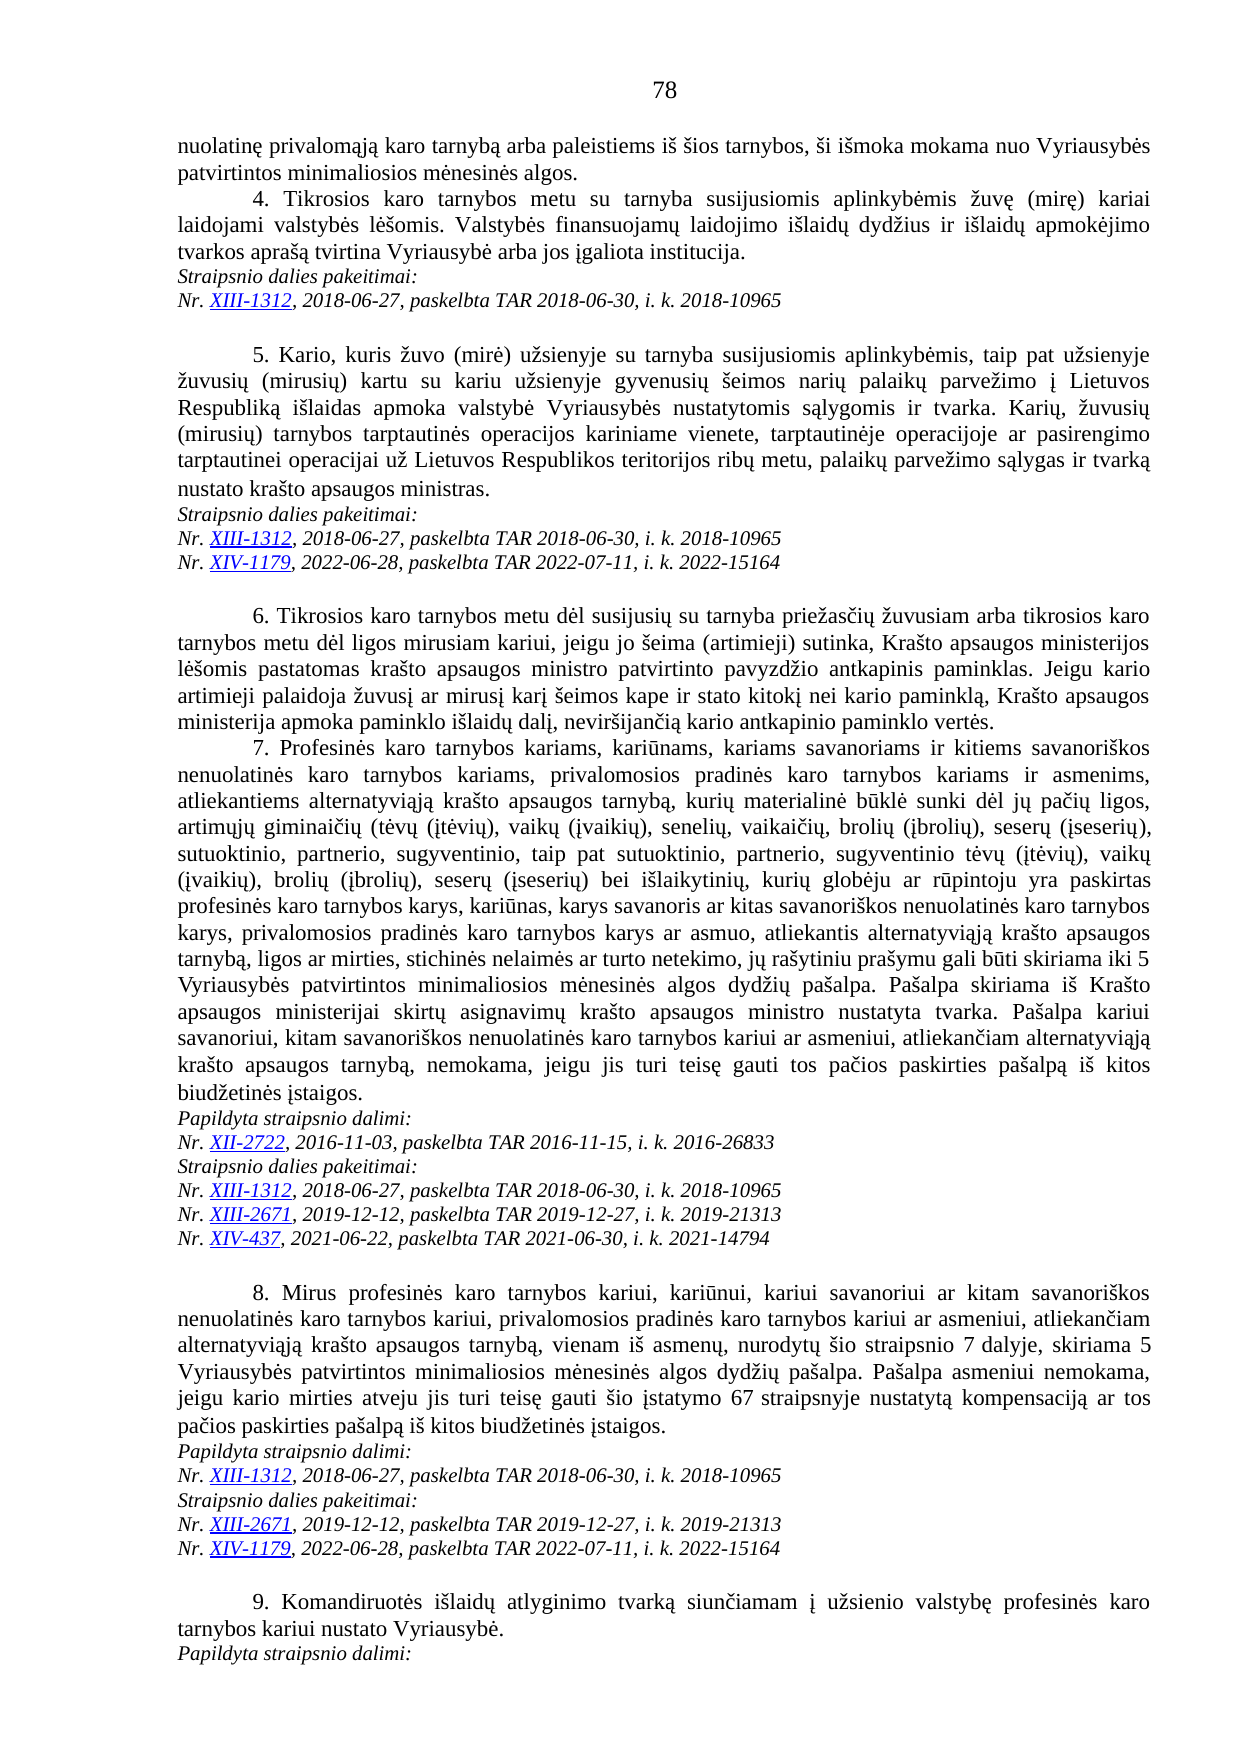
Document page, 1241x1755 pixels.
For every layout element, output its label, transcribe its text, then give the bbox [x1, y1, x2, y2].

text Straipsnio dalies pakeitimai: [177, 1487, 1152, 1512]
text 7. Profesinės karo tarnybos kariams, kariūnams, kariams savanoriams ir kitiems savanoriškos nenuolatinės karo tarnybos kariams, privalomosios pradinės karo tarnybos kariams ir asmenims, atliekantiems alternatyviąją krašto apsaugos tarnybą, kurių materialinė būklė sunki dėl jų pačių ligos, artimųjų giminaičių (tėvų (įtėvių), vaikų (įvaikių), senelių, vaikaičių, brolių (įbrolių), seserų (įseserių), sutuoktinio, partnerio, sugyventinio, taip pat sutuoktinio, partnerio, sugyventinio tėvų (įtėvių), vaikų (įvaikių), brolių (įbrolių), seserų (įseserių) bei išlaikytinių, kurių globėju ar rūpintoju yra paskirtas profesinės karo tarnybos karys, kariūnas, karys savanoris ar kitas savanoriškos nenuolatinės karo tarnybos karys, privalomosios pradinės karo tarnybos karys ar asmuo, atliekantis alternatyviąją krašto apsaugos tarnybą, ligos ar mirties, stichinės nelaimės ar turto netekimo, jų rašytiniu prašymu gali būti skiriama iki 5 Vyriausybės patvirtintos minimaliosios mėnesinės algos dydžių pašalpa. Pašalpa skiriama iš Krašto apsaugos ministerijai skirtų asignavimų krašto apsaugos ministro nustatyta tvarka. Pašalpa kariui savanoriui, kitam savanoriškos nenuolatinės karo tarnybos kariui ar asmeniui, atliekančiam alternatyviąją krašto apsaugos tarnybą, nemokama, jeigu jis turi teisę gauti tos pačios paskirties pašalpą iš kitos biudžetinės įstaigos. [177, 734, 1152, 1106]
text Nr. XIII-1312, 2018-06-27, paskelbta TAR 2018-06-30, i. k. 2018-10965 [177, 288, 1152, 312]
text Nr. XIII-2671, 2019-12-12, paskelbta TAR 2019-12-27, i. k. 2019-21313 [177, 1512, 1152, 1536]
text Nr. XIV-1179, 2022-06-28, paskelbta TAR 2022-07-11, i. k. 2022-15164 [177, 1536, 1152, 1560]
text Straipsnio dalies pakeitimai: [177, 502, 1152, 526]
text Nr. XIV-1179, 2022-06-28, paskelbta TAR 2022-07-11, i. k. 2022-15164 [177, 550, 1152, 574]
text Straipsnio dalies pakeitimai: [177, 264, 1152, 288]
text 4. Tikrosios karo tarnybos metu su tarnyba susijusiomis aplinkybėmis žuvę (mirę) kariai laidojami valstybės lėšomis. Valstybės finansuojamų laidojimo išlaidų dydžius ir išlaidų apmokėjimo tvarkos aprašą tvirtina Vyriausybė arba jos įgaliota institucija. [177, 185, 1152, 264]
text Straipsnio dalies pakeitimai: [177, 1154, 1152, 1178]
text Nr. XIII-1312, 2018-06-27, paskelbta TAR 2018-06-30, i. k. 2018-10965 [177, 1178, 1152, 1202]
text Nr. XIII-1312, 2018-06-27, paskelbta TAR 2018-06-30, i. k. 2018-10965 [177, 1463, 1152, 1487]
text Nr. XIII-1312, 2018-06-27, paskelbta TAR 2018-06-30, i. k. 2018-10965 [177, 526, 1152, 550]
text Nr. XII-2722, 2016-11-03, paskelbta TAR 2016-11-15, i. k. 2016-26833 [177, 1130, 1152, 1154]
text Nr. XIV-437, 2021-06-22, paskelbta TAR 2021-06-30, i. k. 2021-14794 [177, 1226, 1152, 1250]
text nuolatinę privalomąją karo tarnybą arba paleistiems iš šios tarnybos, ši išmoka mokama nuo Vyriausybės patvirtintos minimaliosios mėnesinės algos. [177, 132, 1152, 185]
text Papildyta straipsnio dalimi: [177, 1106, 1152, 1130]
text Papildyta straipsnio dalimi: [177, 1641, 1152, 1665]
text 9. Komandiruotės išlaidų atlyginimo tvarką siunčiamam į užsienio valstybę profesinės karo tarnybos kariui nustato Vyriausybė. [177, 1588, 1152, 1641]
text Nr. XIII-2671, 2019-12-12, paskelbta TAR 2019-12-27, i. k. 2019-21313 [177, 1202, 1152, 1226]
text 8. Mirus profesinės karo tarnybos kariui, kariūnui, kariui savanoriui ar kitam savanoriškos nenuolatinės karo tarnybos kariui, privalomosios pradinės karo tarnybos kariui ar asmeniui, atliekančiam alternatyviąją krašto apsaugos tarnybą, vienam iš asmenų, nurodytų šio straipsnio 7 dalyje, skiriama 5 Vyriausybės patvirtintos minimaliosios mėnesinės algos dydžių pašalpa. Pašalpa asmeniui nemokama, jeigu kario mirties atveju jis turi teisę gauti šio įstatymo 67 straipsnyje nustatytą kompensaciją ar tos pačios paskirties pašalpą iš kitos biudžetinės įstaigos. [177, 1279, 1152, 1439]
text 5. Kario, kuris žuvo (mirė) užsienyje su tarnyba susijusiomis aplinkybėmis, taip pat užsienyje žuvusių (mirusių) kartu su kariu užsienyje gyvenusių šeimos narių palaikų parvežimo į Lietuvos Respubliką išlaidas apmoka valstybė Vyriausybės nustatytomis sąlygomis ir tvarka. Karių, žuvusių (mirusių) tarnybos tarptautinės operacijos kariniame vienete, tarptautinėje operacijoje ar pasirengimo tarptautinei operacijai už Lietuvos Respublikos teritorijos ribų metu, palaikų parvežimo sąlygas ir tvarką nustato krašto apsaugos ministras. [177, 341, 1152, 502]
text Papildyta straipsnio dalimi: [177, 1439, 1152, 1463]
text 6. Tikrosios karo tarnybos metu dėl susijusių su tarnyba priežasčių žuvusiam arba tikrosios karo tarnybos metu dėl ligos mirusiam kariui, jeigu jo šeima (artimieji) sutinka, Krašto apsaugos ministerijos lėšomis pastatomas krašto apsaugos ministro patvirtinto pavyzdžio antkapinis paminklas. Jeigu kario artimieji palaidoja žuvusį ar mirusį karį šeimos kape ir stato kitokį nei kario paminklą, Krašto apsaugos ministerija apmoka paminklo išlaidų dalį, neviršijančią kario antkapinio paminklo vertės. [177, 603, 1152, 734]
